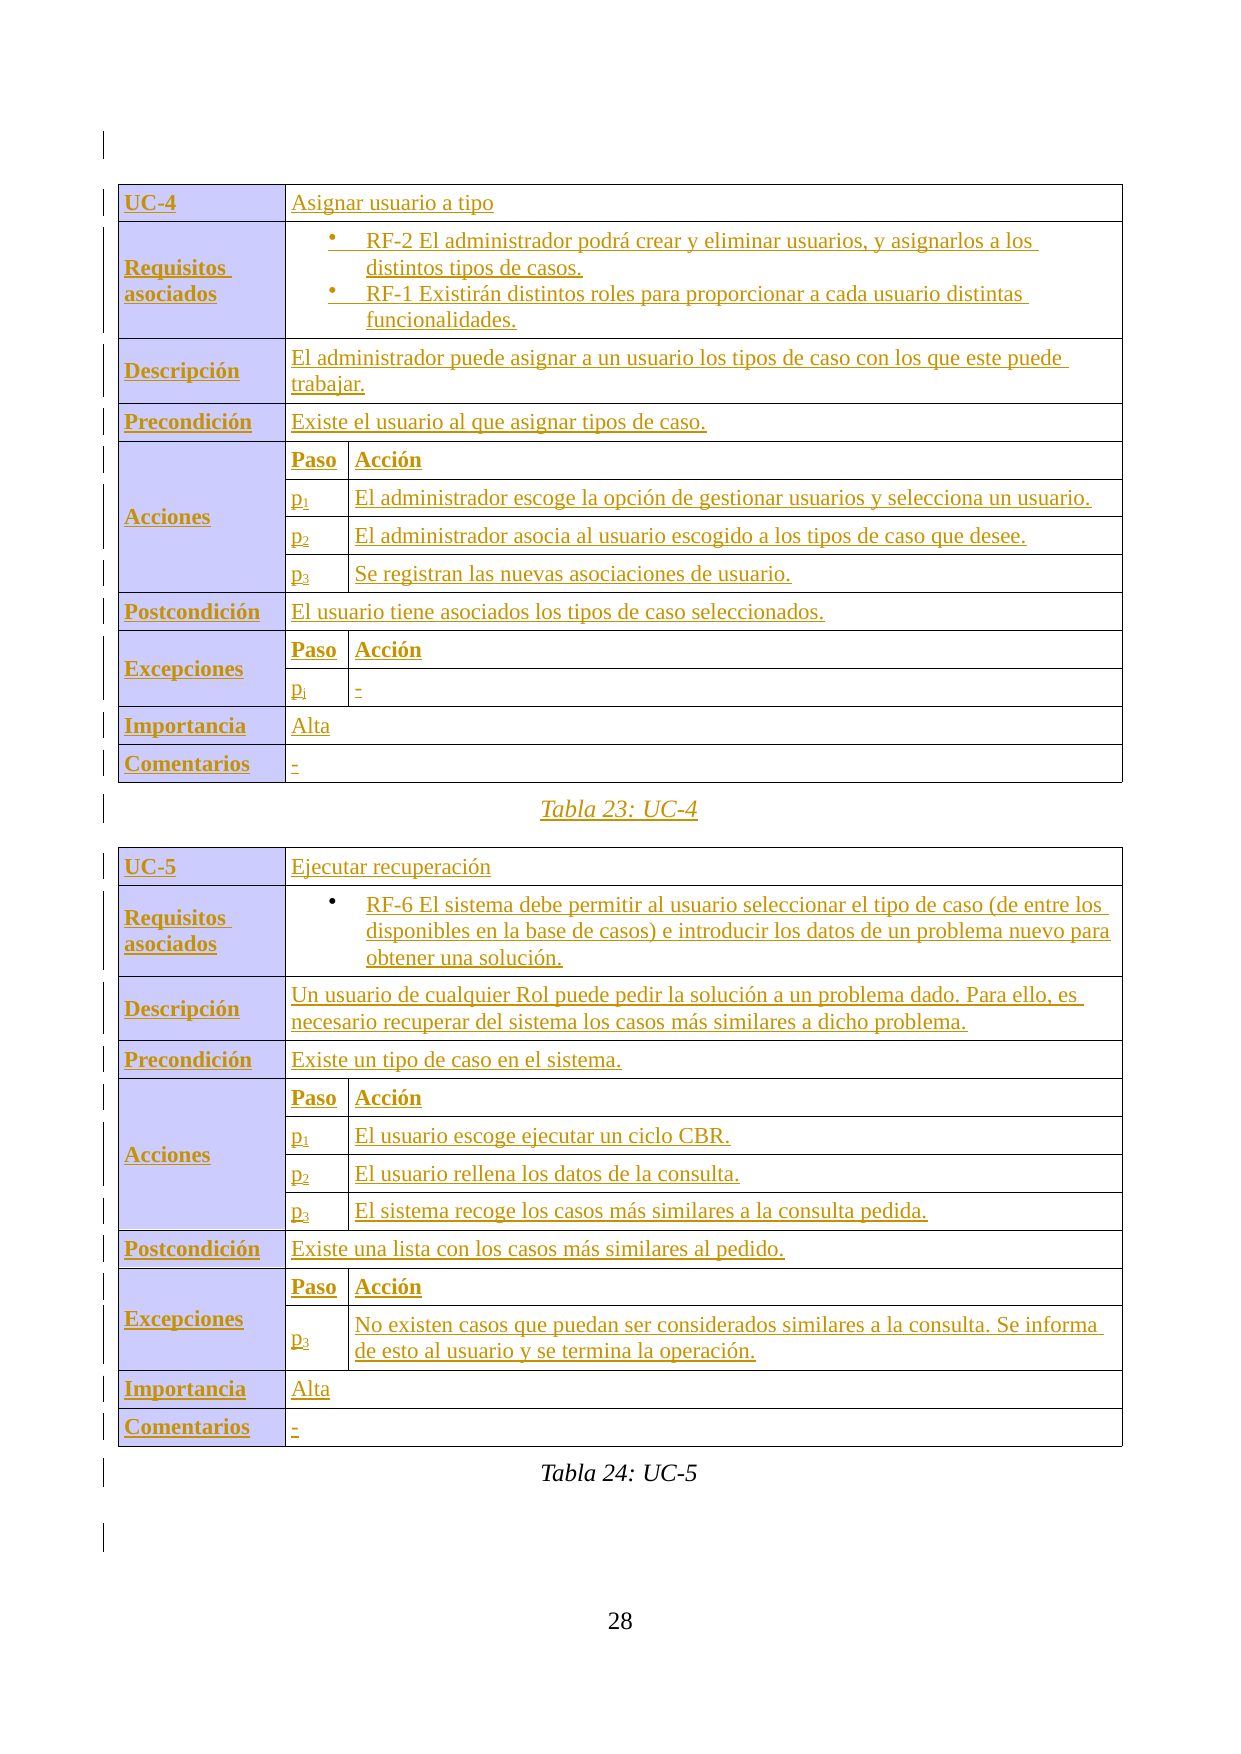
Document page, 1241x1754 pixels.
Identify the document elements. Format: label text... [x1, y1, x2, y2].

table_cell Acción [349, 442, 1122, 478]
table_cell Acción [349, 1079, 1122, 1116]
table_cell Requisitos asociados [119, 222, 285, 338]
table_cell Comentarios [119, 745, 285, 782]
table_cell p3 [286, 555, 348, 592]
table_cell Acciones [119, 442, 285, 592]
table_cell p1 [286, 480, 348, 516]
text Tabla 23: UC-4 [118, 794, 1122, 823]
table_cell Paso [286, 1269, 348, 1305]
table_cell Requisitos asociados [119, 886, 285, 976]
table_header Asignar usuario a tipo [286, 185, 1122, 221]
table_cell - [286, 745, 1122, 782]
table_cell Acción [349, 1269, 1122, 1305]
table_cell - [349, 669, 1122, 706]
table_cell Acción [349, 631, 1122, 668]
table_header Ejecutar recuperación [286, 848, 1122, 885]
table_cell Postcondición [119, 593, 285, 630]
table_cell Excepciones [119, 631, 285, 706]
table_header UC-5 [119, 848, 285, 885]
table_cell Alta [286, 1371, 1122, 1408]
table_cell Existe el usuario al que asignar tipos de caso. [286, 404, 1122, 441]
table_cell p2 [286, 517, 348, 554]
table_cell Paso [286, 1079, 348, 1116]
table_cell RF-6 El sistema debe permitir al usuario seleccionar el tipo de caso (de entre los disponibles en la base de casos) e introducir los datos de un problema nuevo para obtener una solución. [286, 886, 1122, 976]
table_cell No existen casos que puedan ser considerados similares a la consulta. Se informa de esto al usuario y se termina la operación. [349, 1306, 1122, 1370]
table_cell pj [286, 669, 348, 706]
table_cell El usuario rellena los datos de la consulta. [349, 1155, 1122, 1192]
table_cell Acciones [119, 1079, 285, 1229]
table_cell El usuario escoge ejecutar un ciclo CBR. [349, 1117, 1122, 1154]
table_cell RF-2 El administrador podrá crear y eliminar usuarios, y asignarlos a los distintos tipos de casos. RF-1 Existirán distintos roles para proporcionar a cada usuario distintas funcionalidades. [286, 222, 1122, 338]
table_cell Se registran las nuevas asociaciones de usuario. [349, 555, 1122, 592]
table_cell El administrador escoge la opción de gestionar usuarios y selecciona un usuario. [349, 480, 1122, 516]
table_cell Existe una lista con los casos más similares al pedido. [286, 1231, 1122, 1267]
table_cell Existe un tipo de caso en el sistema. [286, 1041, 1122, 1078]
table_cell Excepciones [119, 1269, 285, 1370]
table_cell El usuario tiene asociados los tipos de caso seleccionados. [286, 593, 1122, 630]
table_cell Un usuario de cualquier Rol puede pedir la solución a un problema dado. Para ello, es necesario recuperar del sistema los casos más similares a dicho problema. [286, 977, 1122, 1040]
table_cell p2 [286, 1155, 348, 1192]
table_cell Importancia [119, 707, 285, 744]
table_cell p1 [286, 1117, 348, 1154]
table_cell p3 [286, 1306, 348, 1370]
table_cell p3 [286, 1193, 348, 1229]
table_cell Descripción [119, 977, 285, 1040]
text Tabla 24: UC-5 [118, 1458, 1122, 1487]
table_cell Alta [286, 707, 1122, 744]
table_cell Precondición [119, 404, 285, 441]
table_cell Paso [286, 631, 348, 668]
table_cell El sistema recoge los casos más similares a la consulta pedida. [349, 1193, 1122, 1229]
table_cell Importancia [119, 1371, 285, 1408]
table_cell Comentarios [119, 1409, 285, 1446]
table_cell Paso [286, 442, 348, 478]
table_cell El administrador puede asignar a un usuario los tipos de caso con los que este puede trabajar. [286, 339, 1122, 403]
table_cell Postcondición [119, 1231, 285, 1267]
table_cell Precondición [119, 1041, 285, 1078]
table_cell El administrador asocia al usuario escogido a los tipos de caso que desee. [349, 517, 1122, 554]
table_header UC-4 [119, 185, 285, 221]
table_cell Descripción [119, 339, 285, 403]
table_cell - [286, 1409, 1122, 1446]
